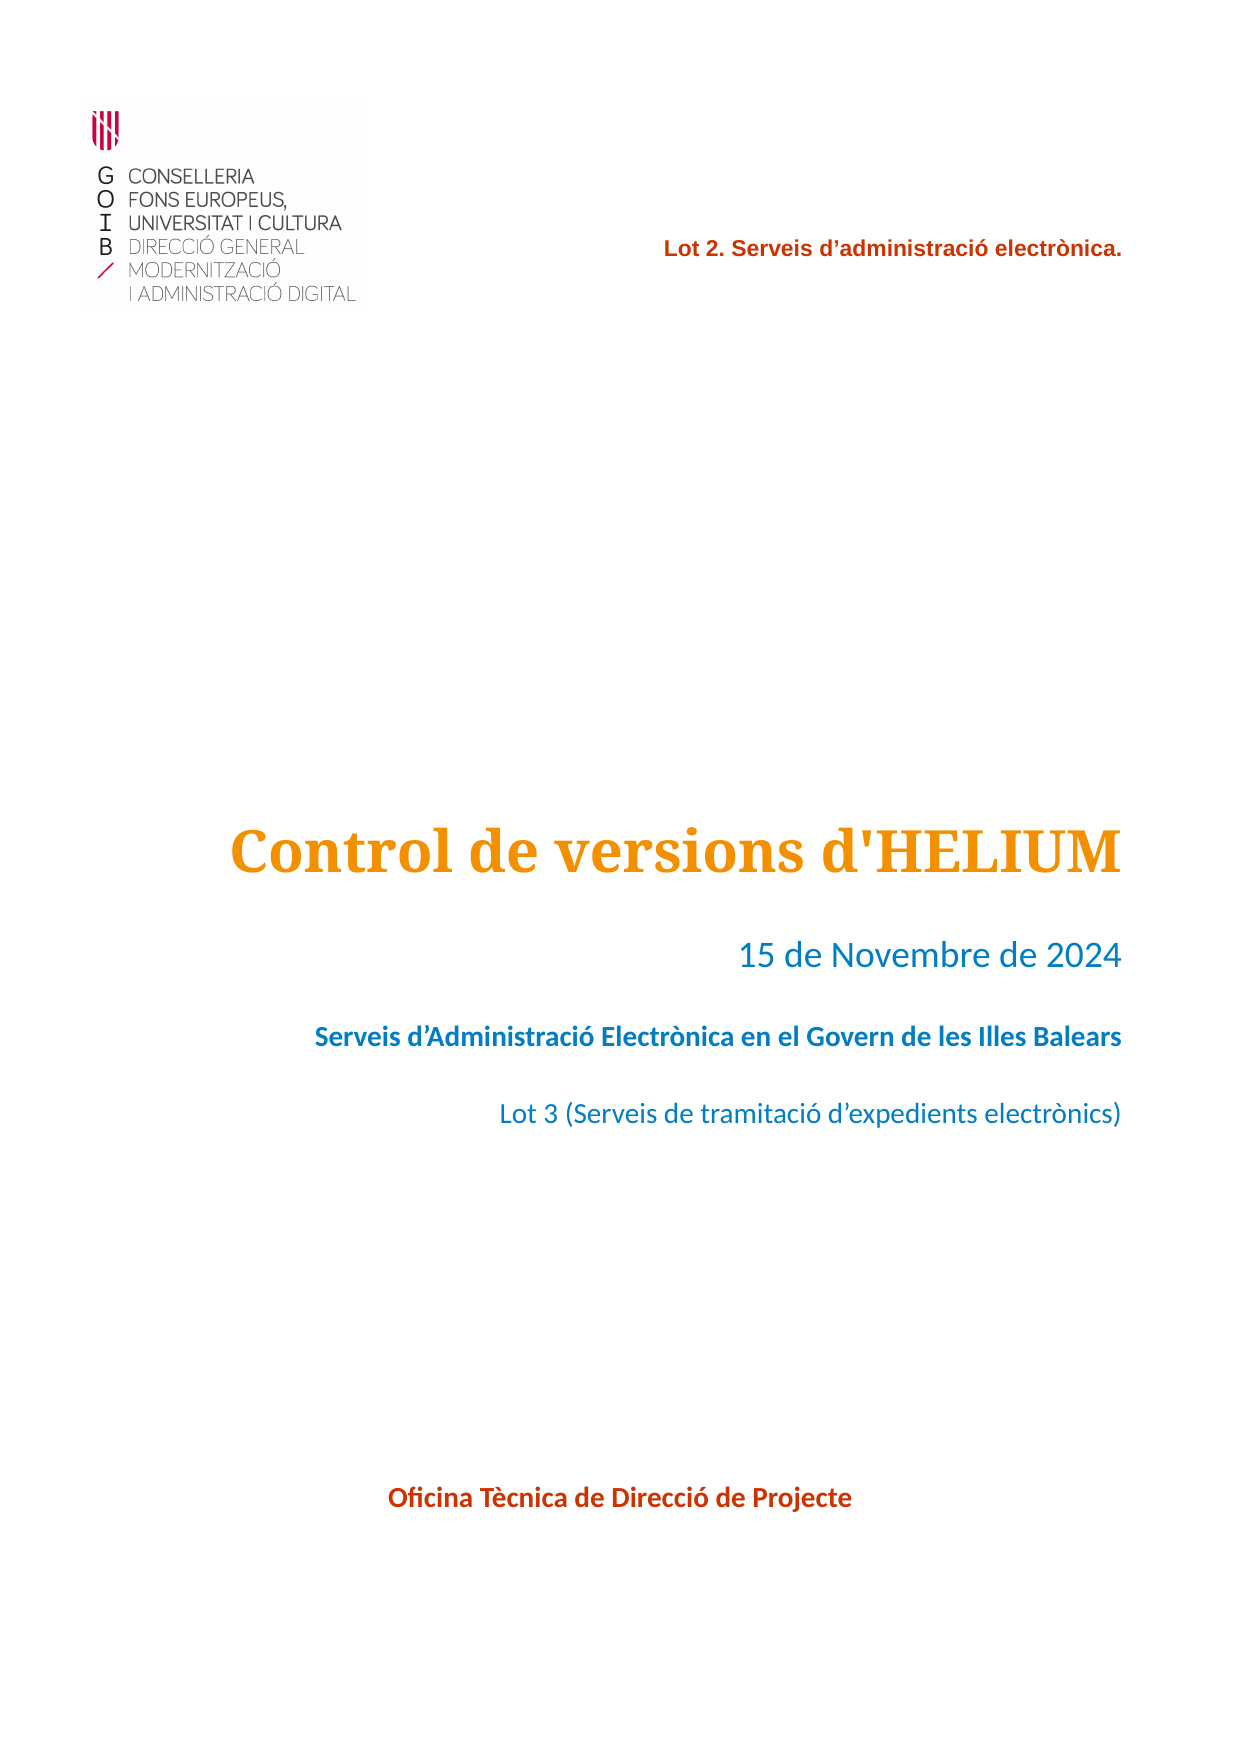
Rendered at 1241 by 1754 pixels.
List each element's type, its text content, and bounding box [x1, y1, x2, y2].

text Oficina Tècnica de Direcció de Projecte [118, 1479, 1122, 1515]
text 15 de Novembre de 2024 [118, 931, 1122, 977]
text Lot 3 (Serveis de tramitació d’expedients electrònics) [118, 1095, 1122, 1130]
text Lot 2. Serveis d’administració electrònica. [371, 232, 1122, 263]
text Control de versions d'HELIUM [118, 810, 1122, 889]
text Serveis d’Administració Electrònica en el Govern de les Illes Balears [118, 1018, 1122, 1053]
picture [77, 98, 371, 314]
